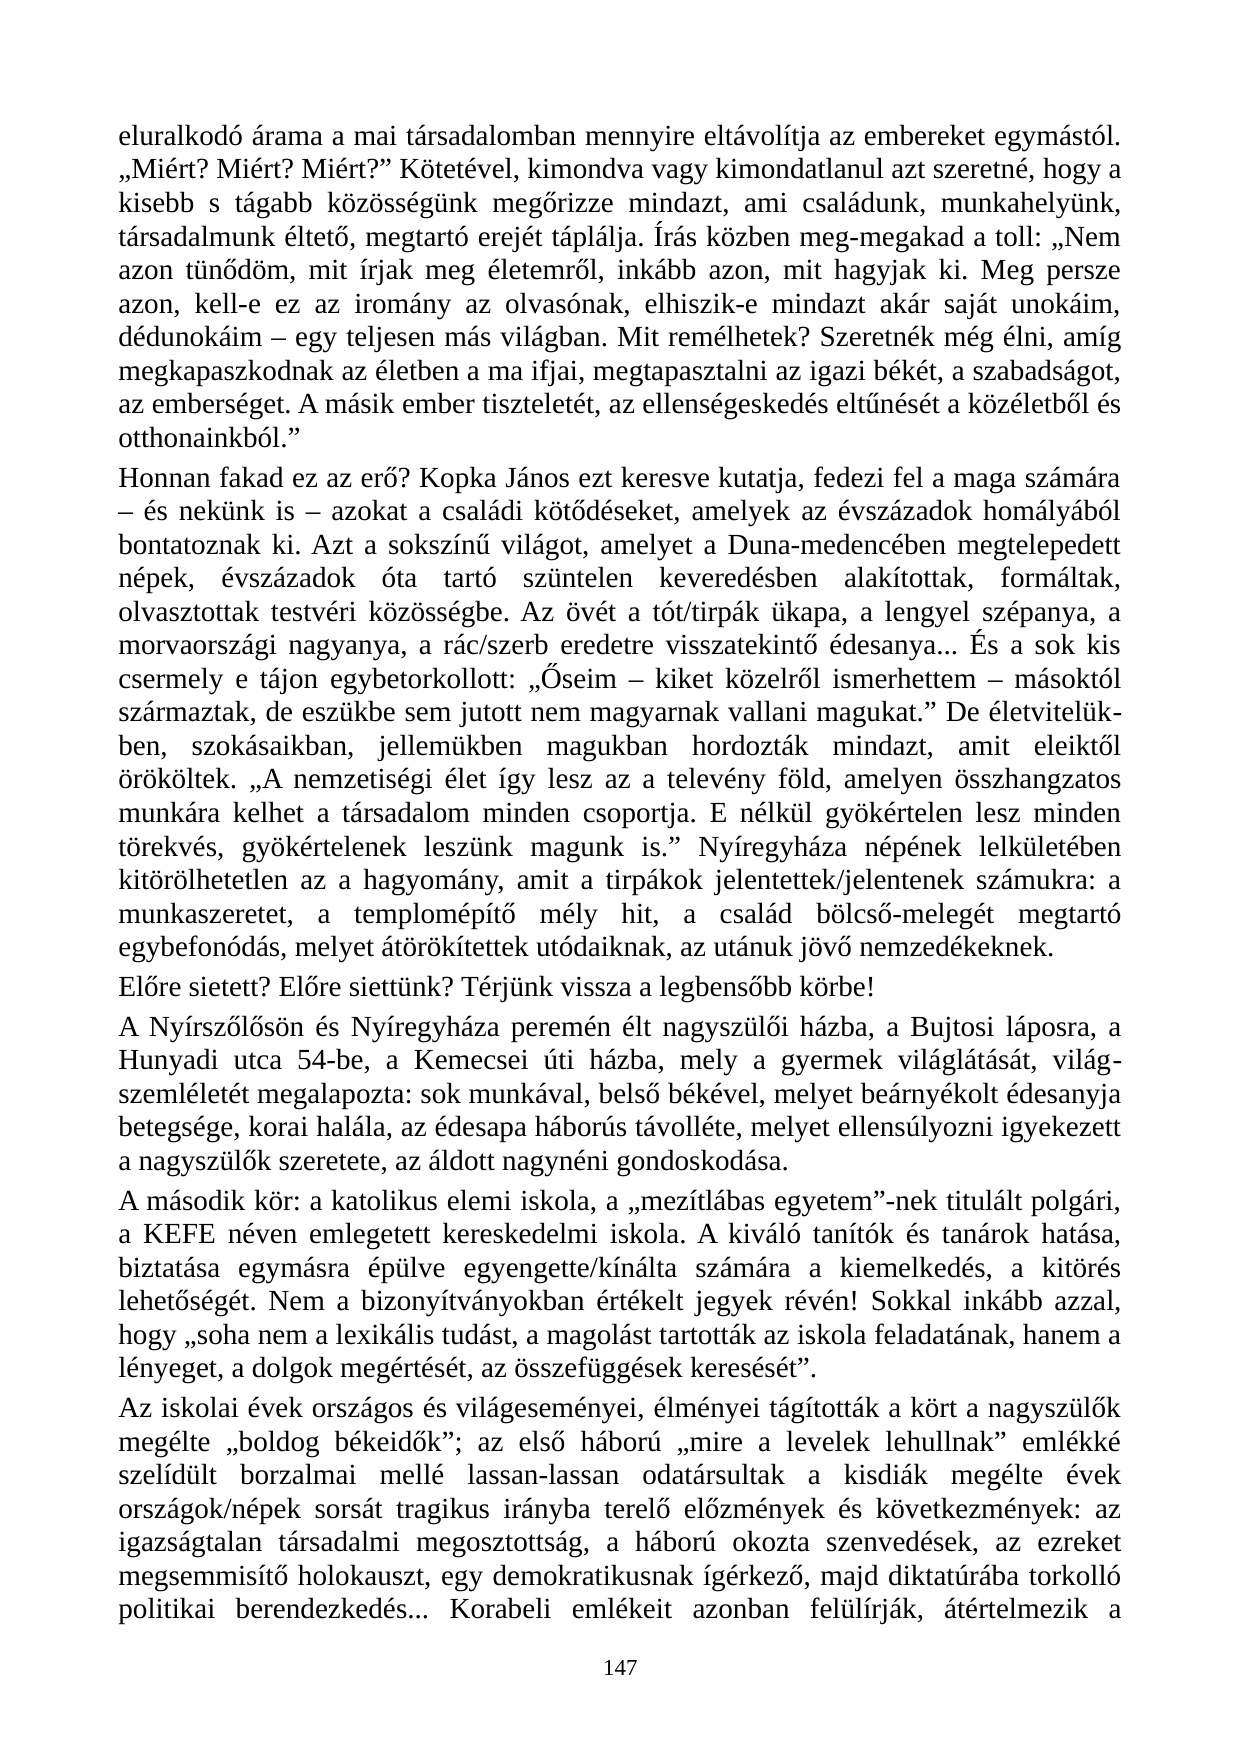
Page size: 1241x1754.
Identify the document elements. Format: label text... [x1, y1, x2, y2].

text A Nyírszőlősön és Nyíregyháza peremén élt nagyszülői házba, a Bujtosi láposra, a Hunyadi utca 54-be, a Kemecsei úti házba, mely a gyermek világlátását, világ­szemléletét megalapozta: sok munkával, belső békével, melyet beárnyékolt édesanyja betegsége, korai halála, az édesapa háborús távolléte, melyet ellensúlyozni igyekezett a nagyszülők szeretete, az áldott nagynéni gondoskodása. [118, 1009, 1122, 1177]
text Honnan fakad ez az erő? Kopka János ezt keresve kutatja, fedezi fel a maga számára – és nekünk is – azokat a családi kötődéseket, amelyek az évszázadok homályából bontatoznak ki. Azt a sokszínű világot, amelyet a Duna-medencében megtelepedett népek, évszázadok óta tartó szüntelen keveredésben alakítottak, formáltak, olvasztottak testvéri közösségbe. Az övét a tót/tirpák ükapa, a lengyel szépanya, a morvaországi nagyanya, a rác/szerb eredetre visszatekintő édesanya... És a sok kis csermely e tájon egybetorkollott: „Őseim – kiket közelről ismerhettem – másoktól származtak, de eszükbe sem jutott nem magyarnak vallani magukat.” De életvitelük­ben, szokásaikban, jellemükben magukban hordozták mindazt, amit eleiktől örököltek. „A nemzetiségi élet így lesz az a televény föld, amelyen összhangzatos munkára kelhet a társadalom minden csoportja. E nélkül gyökértelen lesz minden törekvés, gyökértelenek leszünk magunk is.” Nyíregyháza népének lelkületében kitörölhetetlen az a hagyomány, amit a tirpákok jelentettek/jelentenek számukra: a munkaszeretet, a templomépítő mély hit, a család bölcső-melegét megtartó egybefonódás, melyet átörökítettek utódaiknak, az utánuk jövő nemzedékeknek. [118, 460, 1122, 963]
text Előre sietett? Előre siettünk? Térjünk vissza a legbensőbb körbe! [118, 969, 1122, 1003]
text Az iskolai évek országos és világeseményei, élményei tágították a kört a nagyszülők megélte „boldog békeidők”; az első háború „mire a levelek lehullnak” emlékké szelídült borzalmai mellé lassan-lassan odatársultak a kisdiák megélte évek országok/népek sorsát tragikus irányba terelő előzmények és következmények: az igazságtalan társadalmi megosztottság, a háború okozta szenvedések, az ezreket megsemmisítő holokauszt, egy demokratikusnak ígérkező, majd diktatúrába torkolló politikai berendezkedés... Korabeli emlékeit azonban felülírják, átértelmezik a [118, 1390, 1122, 1625]
text eluralkodó árama a mai társadalomban mennyire eltávolítja az embereket egymástól. „Miért? Miért? Miért?” Kötetével, kimondva vagy kimondatlanul azt szeretné, hogy a kisebb s tágabb közösségünk megőrizze mindazt, ami családunk, munkahelyünk, társadalmunk éltető, megtartó erejét táplálja. Írás közben meg-megakad a toll: „Nem azon tünődöm, mit írjak meg életemről, inkább azon, mit hagyjak ki. Meg persze azon, kell-e ez az iromány az olvasónak, elhiszik-e mindazt akár saját unokáim, dédunokáim – egy teljesen más világban. Mit remélhetek? Szeretnék még élni, amíg megkapaszkodnak az életben a ma ifjai, megtapasztalni az igazi békét, a szabadságot, az emberséget. A másik ember tiszteletét, az ellenségeskedés eltűnését a közéletből és otthonainkból.” [118, 118, 1122, 453]
text A második kör: a katolikus elemi iskola, a „mezítlábas egyetem”-nek titulált polgári, a KEFE néven emlegetett kereskedelmi iskola. A kiváló tanítók és tanárok hatása, biztatása egymásra épülve egyengette/kínálta számára a kiemelkedés, a kitörés lehetőségét. Nem a bizonyítványokban értékelt jegyek révén! Sokkal inkább azzal, hogy „soha nem a lexikális tudást, a magolást tartották az iskola feladatának, hanem a lényeget, a dolgok megértését, az összefüggések keresését”. [118, 1183, 1122, 1384]
